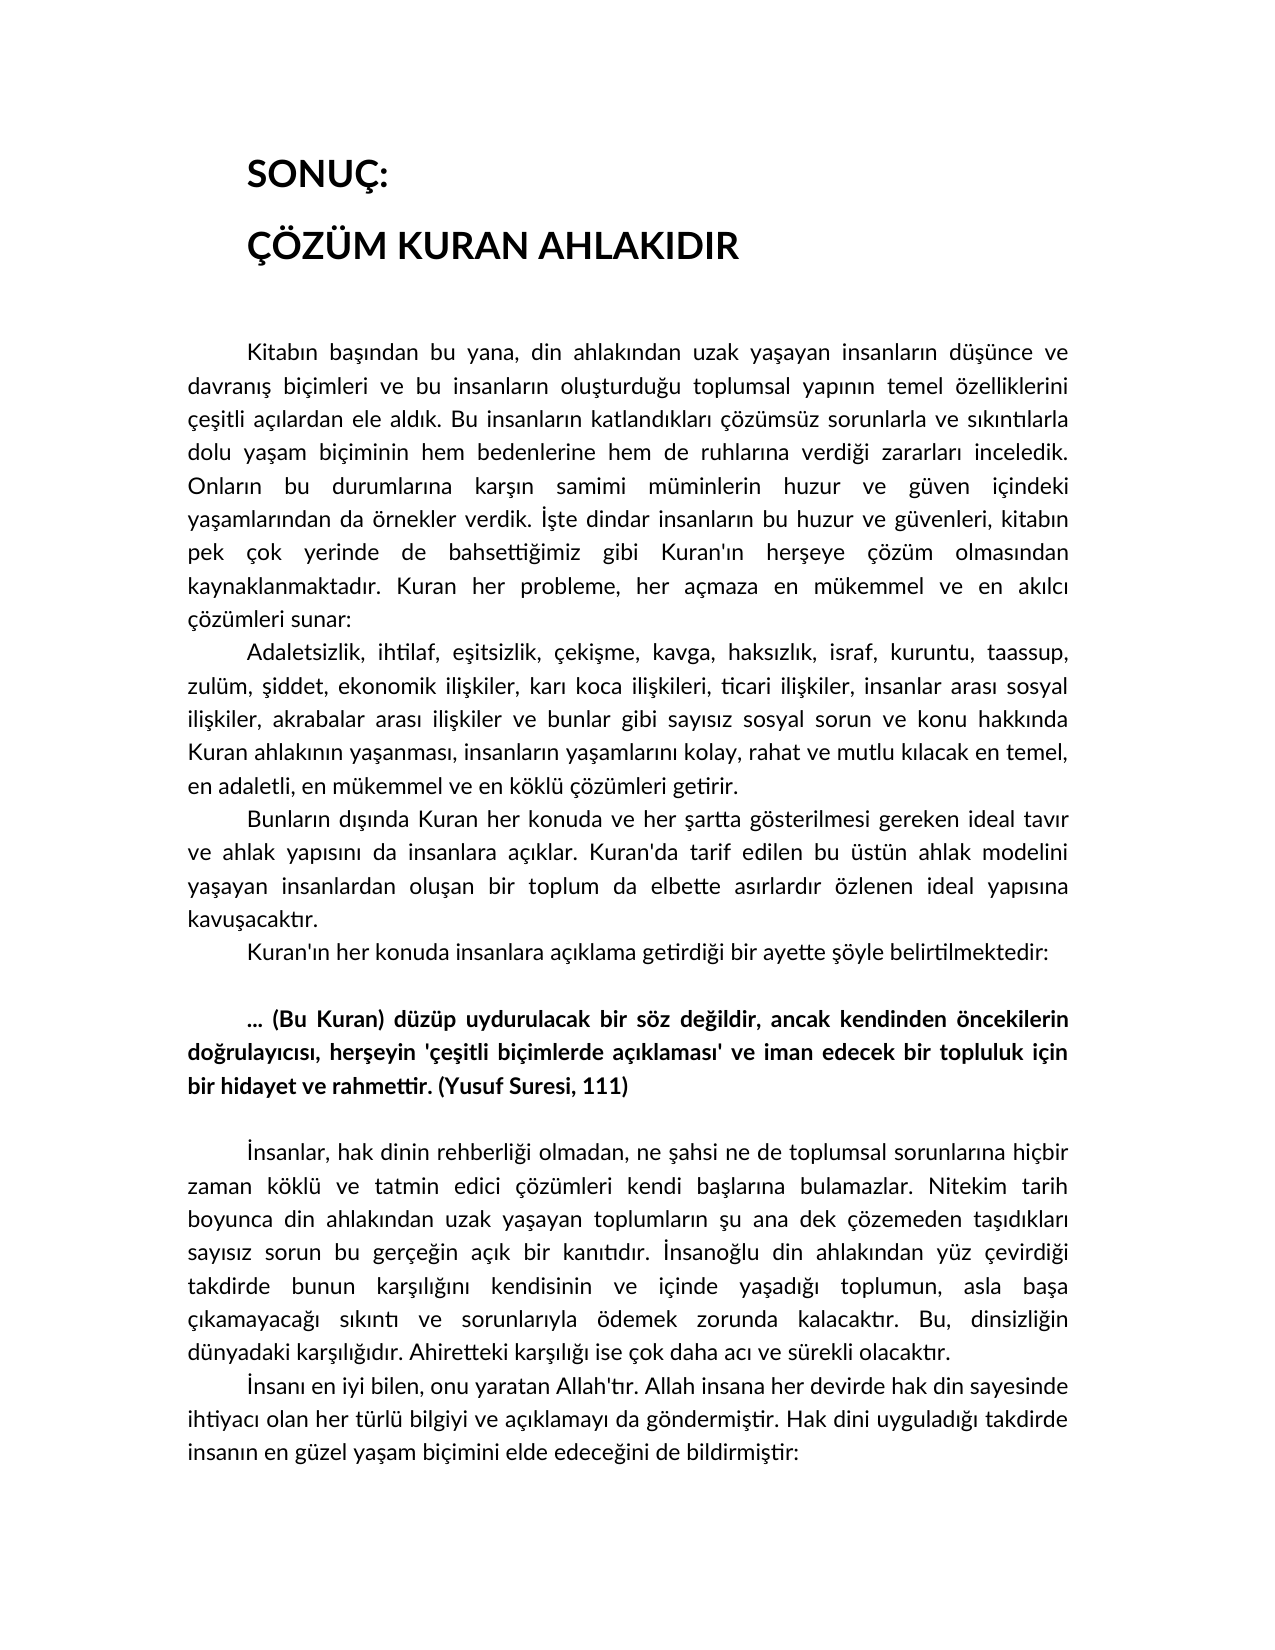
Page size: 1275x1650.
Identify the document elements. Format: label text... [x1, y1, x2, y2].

text Kuran'ın her konuda insanlara açıklama getirdiği bir ayette şöyle belirtilmektedir: [187, 934, 1070, 967]
text ÇÖZÜM KURAN AHLAKIDIR [187, 222, 1070, 267]
text Kitabın başından bu yana, din ahlakından uzak yaşayan insanların düşünce ve davranış biçimleri ve bu insanların oluşturduğu toplumsal yapının temel özelliklerini çeşitli açılardan ele aldık. Bu insanların katlandıkları çözümsüz sorunlarla ve sıkıntılarla dolu yaşam biçiminin hem bedenlerine hem de ruhlarına verdiği zararları inceledik. Onların bu durumlarına karşın samimi müminlerin huzur ve güven içindeki yaşamlarından da örnekler verdik. İşte dindar insanların bu huzur ve güvenleri, kitabın pek çok yerinde de bahsettiğimiz gibi Kuran'ın herşeye çözüm olmasından kaynaklanmaktadır. Kuran her probleme, her açmaza en mükemmel ve en akılcı çözümleri sunar: [187, 334, 1070, 634]
text İnsanlar, hak dinin rehberliği olmadan, ne şahsi ne de toplumsal sorunlarına hiçbir zaman köklü ve tatmin edici çözümleri kendi başlarına bulamazlar. Nitekim tarih boyunca din ahlakından uzak yaşayan toplumların şu ana dek çözemeden taşıdıkları sayısız sorun bu gerçeğin açık bir kanıtıdır. İnsanoğlu din ahlakından yüz çevirdiği takdirde bunun karşılığını kendisinin ve içinde yaşadığı toplumun, asla başa çıkamayacağı sıkıntı ve sorunlarıyla ödemek zorunda kalacaktır. Bu, dinsizliğin dünyadaki karşılığıdır. Ahiretteki karşılığı ise çok daha acı ve sürekli olacaktır. [187, 1134, 1070, 1367]
text Adaletsizlik, ihtilaf, eşitsizlik, çekişme, kavga, haksızlık, israf, kuruntu, taassup, zulüm, şiddet, ekonomik ilişkiler, karı koca ilişkileri, ticari ilişkiler, insanlar arası sosyal ilişkiler, akrabalar arası ilişkiler ve bunlar gibi sayısız sosyal sorun ve konu hakkında Kuran ahlakının yaşanması, insanların yaşamlarını kolay, rahat ve mutlu kılacak en temel, en adaletli, en mükemmel ve en köklü çözümleri getirir. [187, 634, 1070, 801]
text SONUÇ: [187, 150, 1070, 195]
text ... (Bu Kuran) düzüp uydurulacak bir söz değildir, ancak kendinden öncekilerin doğrulayıcısı, herşeyin 'çeşitli biçimlerde açıklaması' ve iman edecek bir topluluk için bir hidayet ve rahmettir. (Yusuf Suresi, 111) [187, 1001, 1070, 1101]
text Bunların dışında Kuran her konuda ve her şartta gösterilmesi gereken ideal tavır ve ahlak yapısını da insanlara açıklar. Kuran'da tarif edilen bu üstün ahlak modelini yaşayan insanlardan oluşan bir toplum da elbette asırlardır özlenen ideal yapısına kavuşacaktır. [187, 801, 1070, 934]
text İnsanı en iyi bilen, onu yaratan Allah'tır. Allah insana her devirde hak din sayesinde ihtiyacı olan her türlü bilgiyi ve açıklamayı da göndermiştir. Hak dini uyguladığı takdirde insanın en güzel yaşam biçimini elde edeceğini de bildirmiştir: [187, 1367, 1070, 1467]
